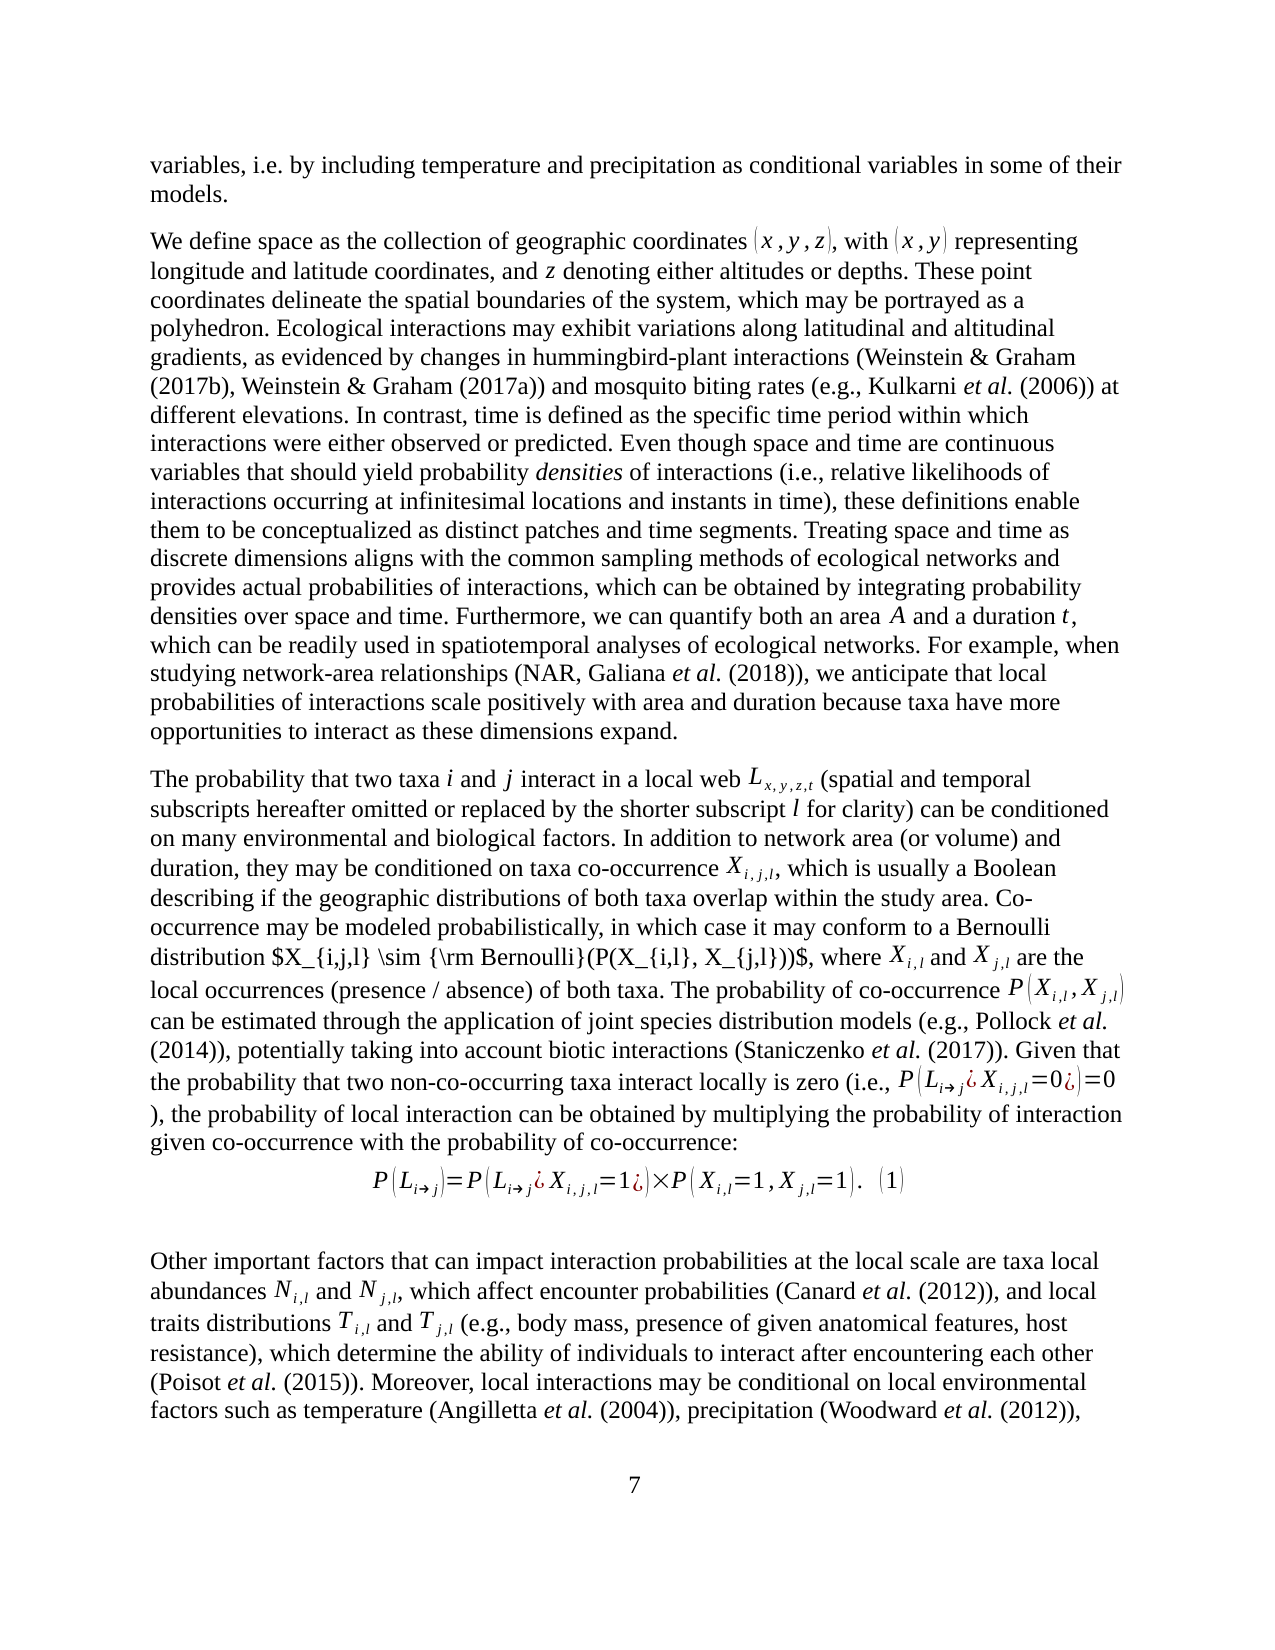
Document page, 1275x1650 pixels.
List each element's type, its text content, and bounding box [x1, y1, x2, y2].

text variables, i.e. by including temperature and precipitation as conditional variables in some of their models. [150, 150, 1125, 207]
text We define space as the collection of geographic coordinates , with representing longitude and latitude coordinates, and denoting either altitudes or depths. These point coordinates delineate the spatial boundaries of the system, which may be portrayed as a polyhedron. Ecological interactions may exhibit variations along latitudinal and altitudinal gradients, as evidenced by changes in hummingbird-plant interactions (Weinstein & Graham (2017b), Weinstein & Graham (2017a)) and mosquito biting rates (e.g., Kulkarni et al. (2006)) at different elevations. In contrast, time is defined as the specific time period within which interactions were either observed or predicted. Even though space and time are continuous variables that should yield probability densities of interactions (i.e., relative likelihoods of interactions occurring at infinitesimal locations and instants in time), these definitions enable them to be conceptualized as distinct patches and time segments. Treating space and time as discrete dimensions aligns with the common sampling methods of ecological networks and provides actual probabilities of interactions, which can be obtained by integrating probability densities over space and time. Furthermore, we can quantify both an area and a duration , which can be readily used in spatiotemporal analyses of ecological networks. For example, when studying network-area relationships (NAR, Galiana et al. (2018)), we anticipate that local probabilities of interactions scale positively with area and duration because taxa have more opportunities to interact as these dimensions expand. [150, 225, 1125, 745]
text The probability that two taxa and interact in a local web (spatial and temporal subscripts hereafter omitted or replaced by the shorter subscript for clarity) can be conditioned on many environmental and biological factors. In addition to network area (or volume) and duration, they may be conditioned on taxa co-occurrence , which is usually a Boolean describing if the geographic distributions of both taxa overlap within the study area. Co-occurrence may be modeled probabilistically, in which case it may conform to a Bernoulli distribution $X_{i,j,l} \sim {\rm Bernoulli}(P(X_{i,l}, X_{j,l}))$, where and are the local occurrences (presence / absence) of both taxa. The probability of co-occurrence can be estimated through the application of joint species distribution models (e.g., Pollock et al. (2014)), potentially taking into account biotic interactions (Staniczenko et al. (2017)). Given that the probability that two non-co-occurring taxa interact locally is zero (i.e., ), the probability of local interaction can be obtained by multiplying the probability of interaction given co-occurrence with the probability of co-occurrence: [150, 763, 1125, 1156]
text Other important factors that can impact interaction probabilities at the local scale are taxa local abundances and , which affect encounter probabilities (Canard et al. (2012)), and local traits distributions and (e.g., body mass, presence of given anatomical features, host resistance), which determine the ability of individuals to interact after encountering each other (Poisot et al. (2015)). Moreover, local interactions may be conditional on local environmental factors such as temperature (Angilletta et al. (2004)), precipitation (Woodward et al. (2012)), [150, 1246, 1125, 1424]
